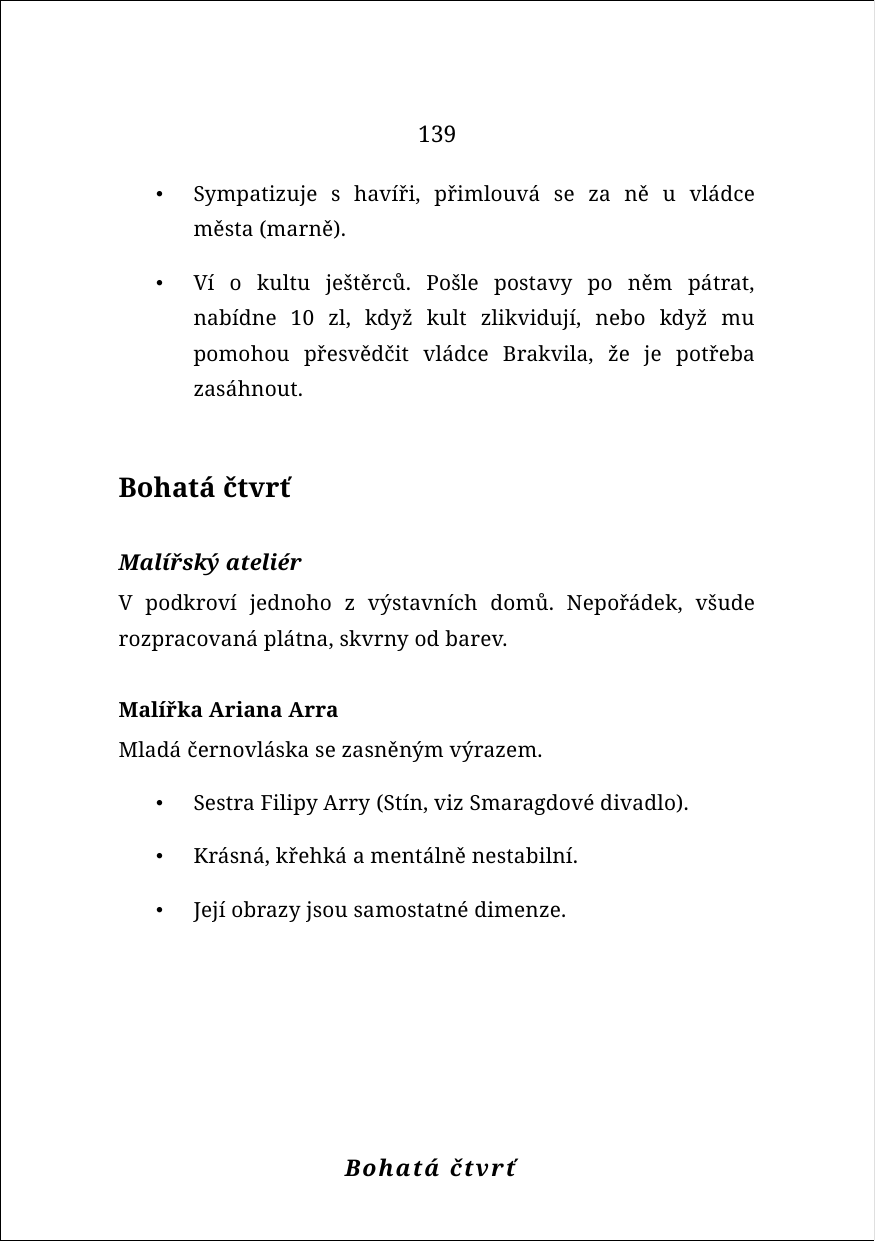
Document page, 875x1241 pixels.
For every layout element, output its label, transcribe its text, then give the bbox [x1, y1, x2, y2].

subtitle Malířka Ariana Arra [118, 695, 756, 723]
list Ví o kultu ještěrců. Pošle postavy po něm pátrat, nabídne 10 zl, když kult zlikvidují, nebo když mu pomohou přesvědčit vládce Brakvila, že je potřeba zasáhnout. [156, 268, 756, 403]
text V podkroví jednoho z výstavních domů. Nepořádek, všude rozpracovaná plátna, skvrny od barev. [118, 588, 756, 652]
list Sestra Filipy Arry (Stín, viz Smaragdové divadlo). [156, 788, 756, 817]
list Její obrazy jsou samostatné dimenze. [156, 895, 756, 923]
subtitle Bohatá čtvrť [118, 469, 756, 506]
text Mladá černovláska se zasněným výrazem. [118, 735, 756, 764]
subtitle Malířský ateliér [118, 547, 756, 577]
list Krásná, křehká a mentálně nestabilní. [156, 842, 756, 870]
list Sympatizuje s havíři, přimlouvá se za ně u vládce města (marně). [156, 179, 756, 243]
